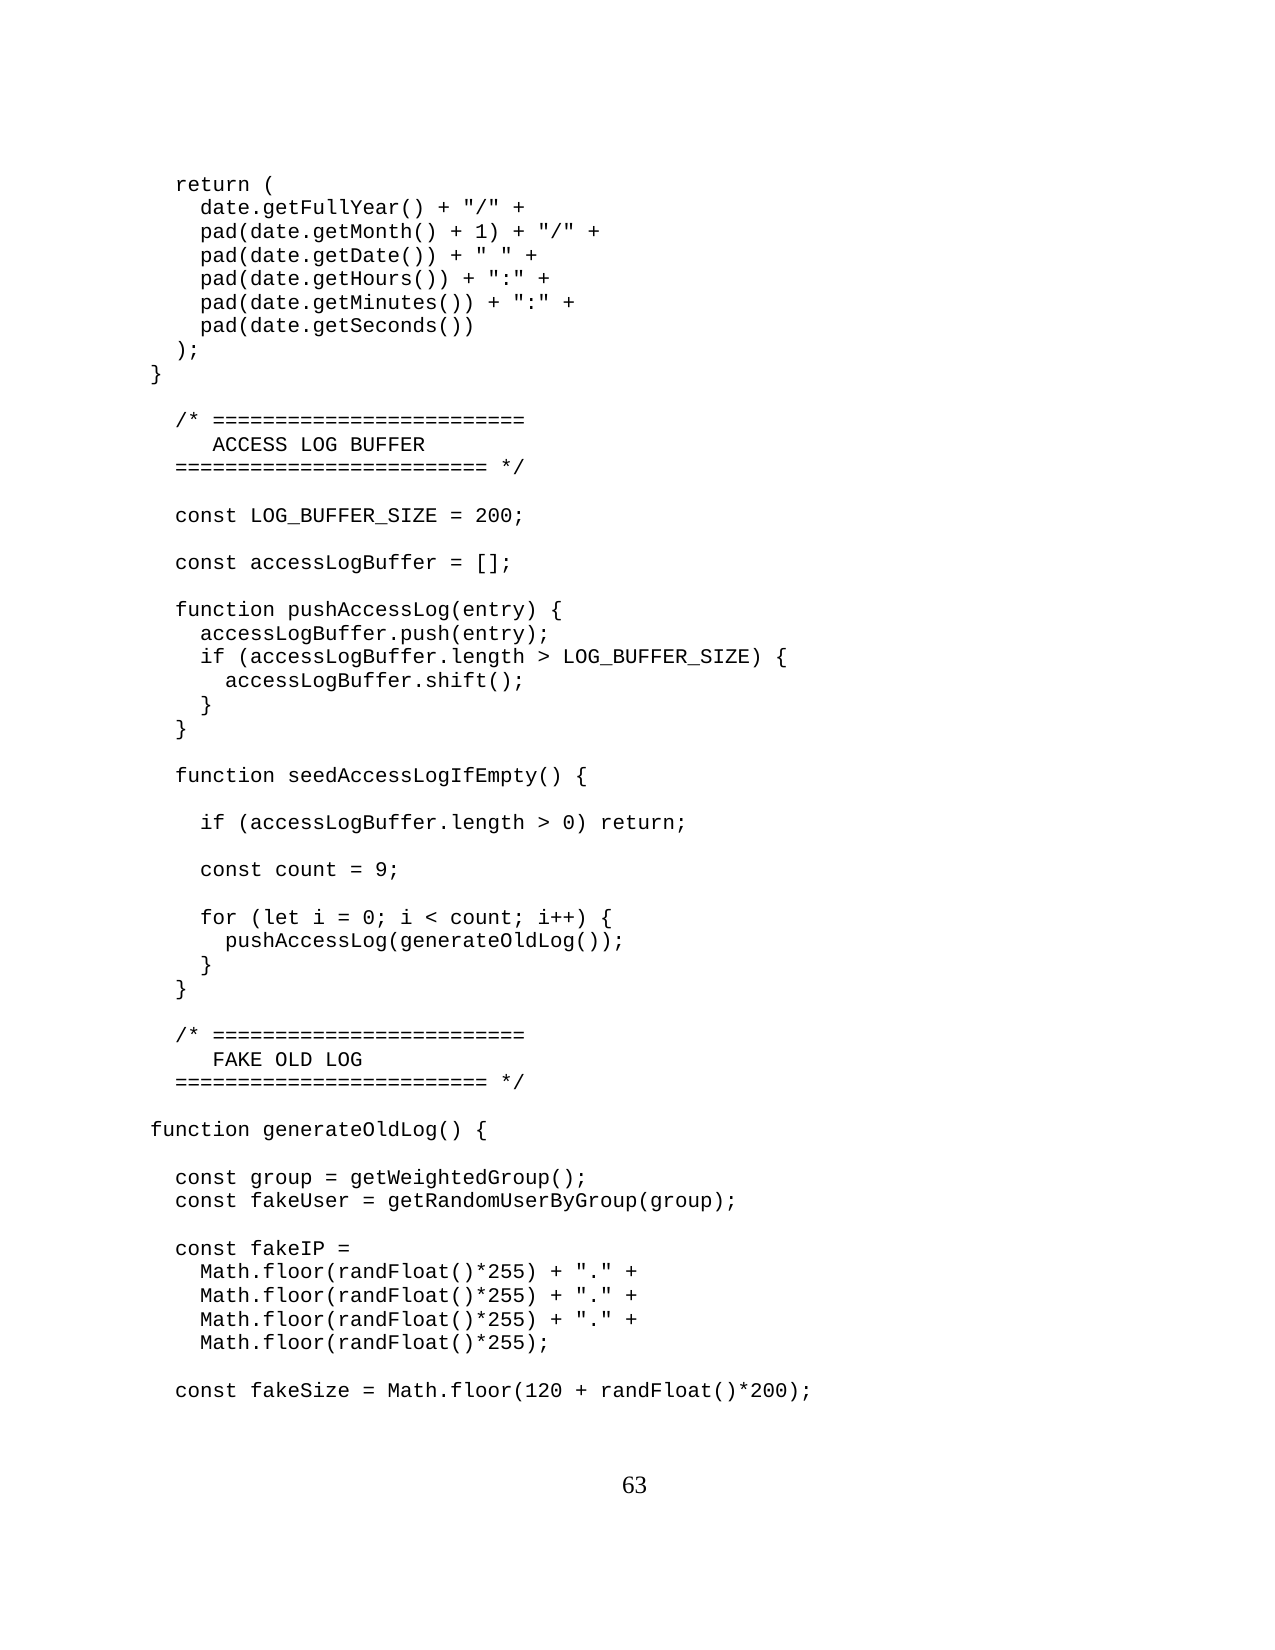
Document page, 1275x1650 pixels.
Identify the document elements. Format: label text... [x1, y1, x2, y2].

text function generateOldLog() { [150, 1119, 1125, 1143]
text function seedAccessLogIfEmpty() { [150, 765, 1125, 788]
text ); [150, 339, 1125, 363]
text } [150, 978, 1125, 1001]
text Math.floor(randFloat()*255) + "." + [150, 1261, 1125, 1285]
text date.getFullYear() + "/" + [150, 197, 1125, 221]
text const count = 9; [150, 859, 1125, 883]
text Math.floor(randFloat()*255) + "." + [150, 1285, 1125, 1309]
text pad(date.getMinutes()) + ":" + [150, 292, 1125, 316]
text Math.floor(randFloat()*255); [150, 1332, 1125, 1356]
text pad(date.getHours()) + ":" + [150, 268, 1125, 292]
text return ( [150, 174, 1125, 197]
text ========================= */ [150, 1072, 1125, 1096]
text for (let i = 0; i < count; i++) { [150, 907, 1125, 930]
text ========================= */ [150, 457, 1125, 481]
text } [150, 363, 1125, 386]
text if (accessLogBuffer.length > 0) return; [150, 812, 1125, 836]
text Math.floor(randFloat()*255) + "." + [150, 1309, 1125, 1332]
text const fakeUser = getRandomUserByGroup(group); [150, 1190, 1125, 1214]
text const LOG_BUFFER_SIZE = 200; [150, 505, 1125, 528]
text FAKE OLD LOG [150, 1048, 1125, 1072]
text } [150, 694, 1125, 717]
text const fakeSize = Math.floor(120 + randFloat()*200); [150, 1379, 1125, 1403]
text pushAccessLog(generateOldLog()); [150, 930, 1125, 954]
text if (accessLogBuffer.length > LOG_BUFFER_SIZE) { [150, 647, 1125, 670]
text pad(date.getSeconds()) [150, 316, 1125, 339]
text const fakeIP = [150, 1238, 1125, 1261]
text const group = getWeightedGroup(); [150, 1167, 1125, 1190]
text const accessLogBuffer = []; [150, 552, 1125, 576]
text /* ========================= [150, 410, 1125, 434]
text pad(date.getMonth() + 1) + "/" + [150, 221, 1125, 244]
text pad(date.getDate()) + " " + [150, 244, 1125, 268]
text function pushAccessLog(entry) { [150, 599, 1125, 623]
text } [150, 717, 1125, 741]
text ACCESS LOG BUFFER [150, 434, 1125, 457]
text /* ========================= [150, 1025, 1125, 1048]
text accessLogBuffer.push(entry); [150, 623, 1125, 647]
text accessLogBuffer.shift(); [150, 670, 1125, 694]
text } [150, 954, 1125, 978]
